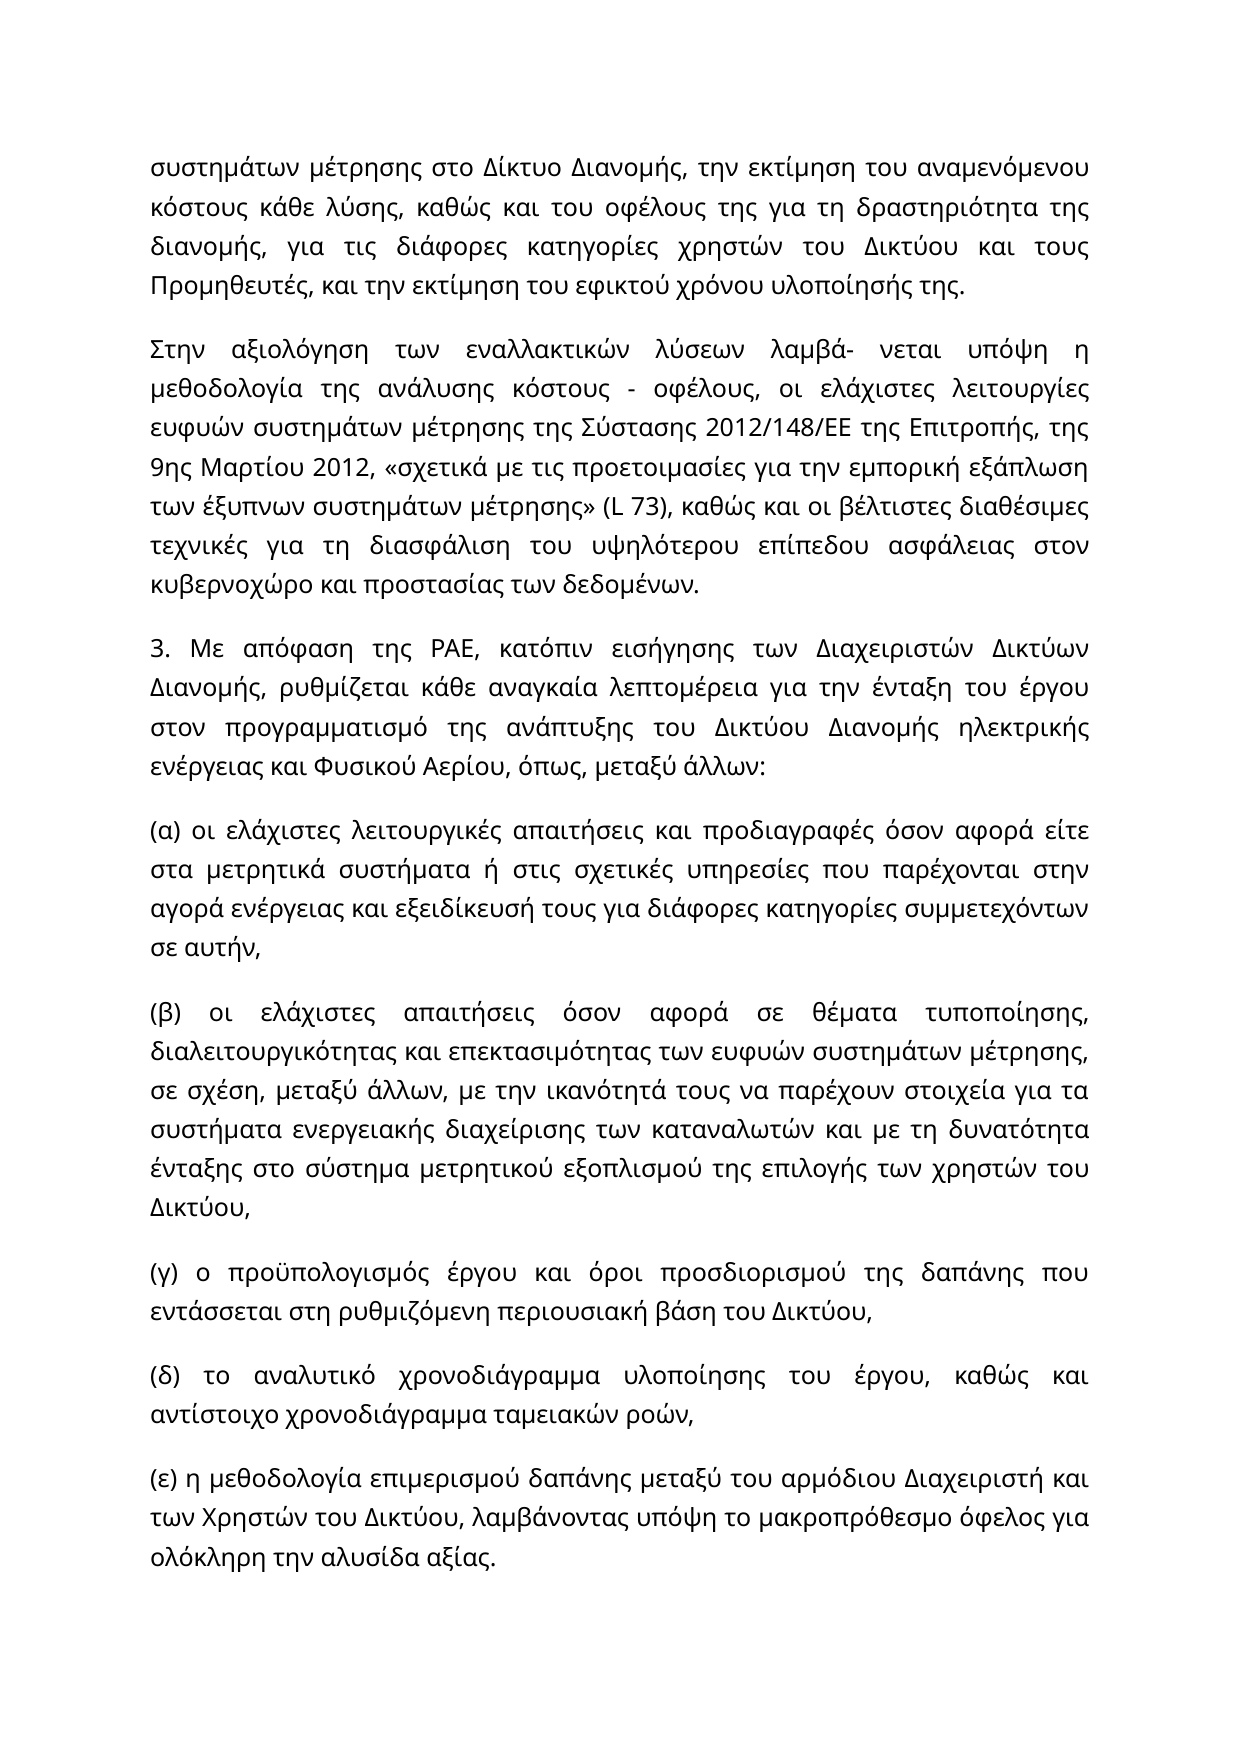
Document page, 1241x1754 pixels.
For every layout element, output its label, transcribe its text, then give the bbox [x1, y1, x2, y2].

text συστημάτων μέτρησης στο Δίκτυο Διανομής, την εκτίμηση του αναμενόμενου κόστους κάθε λύσης, καθώς και του οφέλους της για τη δραστηριότητα της διανομής, για τις διάφορες κατηγορίες χρηστών του Δικτύου και τους Προμηθευτές, και την εκτίμηση του εφικτού χρόνου υλοποίησής της. [150, 150, 1090, 302]
text (β) οι ελάχιστες απαιτήσεις όσον αφορά σε θέματα τυποποίησης, διαλειτουργικότητας και επεκτασιμότητας των ευφυών συστημάτων μέτρησης, σε σχέση, μεταξύ άλλων, με την ικανότητά τους να παρέχουν στοιχεία για τα συστήματα ενεργειακής διαχείρισης των καταναλωτών και με τη δυνατότητα ένταξης στο σύστημα μετρητικού εξοπλισμού της επιλογής των χρηστών του Δικτύου, [150, 994, 1090, 1224]
text (γ) ο προϋπολογισμός έργου και όροι προσδιορισμού της δαπάνης που εντάσσεται στη ρυθμιζόμενη περιουσιακή βάση του Δικτύου, [150, 1254, 1090, 1327]
text (ε) η μεθοδολογία επιμερισμού δαπάνης μεταξύ του αρμόδιου Διαχειριστή και των Χρηστών του Δικτύου, λαμβάνοντας υπόψη το μακροπρόθεσμο όφελος για ολόκληρη την αλυσίδα αξίας. [150, 1461, 1090, 1573]
text (α) οι ελάχιστες λειτουργικές απαιτήσεις και προδιαγραφές όσον αφορά είτε στα μετρητικά συστήματα ή στις σχετικές υπηρεσίες που παρέχονται στην αγορά ενέργειας και εξειδίκευσή τους για διάφορες κατηγορίες συμμετεχόντων σε αυτήν, [150, 812, 1090, 964]
text (δ) το αναλυτικό χρονοδιάγραμμα υλοποίησης του έργου, καθώς και αντίστοιχο χρονοδιάγραμμα ταμειακών ροών, [150, 1357, 1090, 1431]
text 3. Με απόφαση της ΡΑΕ, κατόπιν εισήγησης των Διαχειριστών Δικτύων Διανομής, ρυθμίζεται κάθε αναγκαία λεπτομέρεια για την ένταξη του έργου στον προγραμματισμό της ανάπτυξης του Δικτύου Διανομής ηλεκτρικής ενέργειας και Φυσικού Αερίου, όπως, μεταξύ άλλων: [150, 631, 1090, 782]
text Στην αξιολόγηση των εναλλακτικών λύσεων λαμβά- νεται υπόψη η μεθοδολογία της ανάλυσης κόστους - οφέλους, οι ελάχιστες λειτουργίες ευφυών συστημάτων μέτρησης της Σύστασης 2012/148/ΕΕ της Επιτροπής, της 9ης Μαρτίου 2012, «σχετικά με τις προετοιμασίες για την εμπορική εξάπλωση των έξυπνων συστημάτων μέτρησης» (L 73), καθώς και οι βέλτιστες διαθέσιμες τεχνικές για τη διασφάλιση του υψηλότερου επίπεδου ασφάλειας στον κυβερνοχώρο και προστασίας των δεδομένων. [150, 332, 1090, 601]
